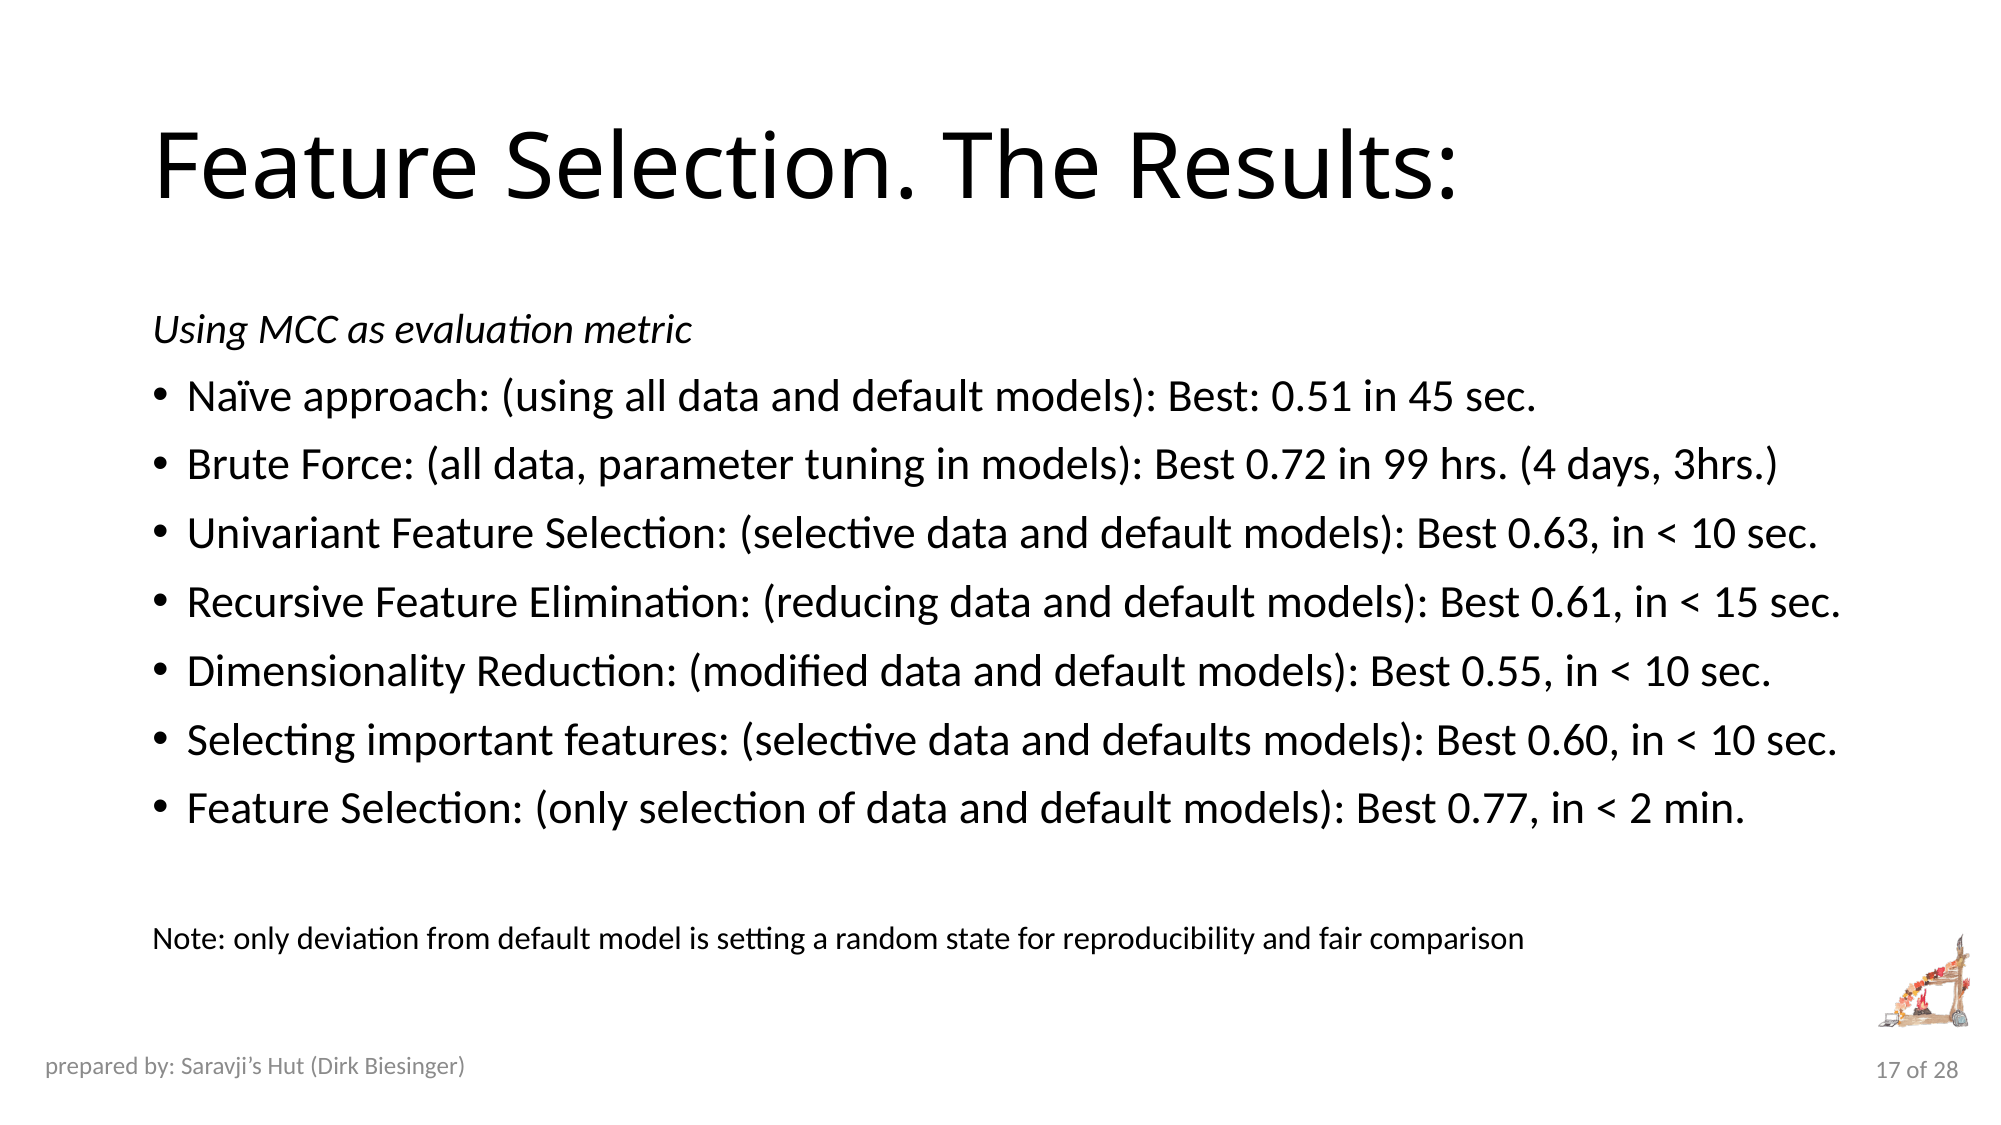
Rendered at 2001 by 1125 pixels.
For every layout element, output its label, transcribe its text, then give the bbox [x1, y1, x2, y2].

list Using MCC as evaluation metric Naïve approach: (using all data and default models): Best: 0.51 in 45 sec. Brute Force: (all data, parameter tuning in models): Best 0.72 in 99 hrs. (4 days, 3hrs.) Univariant Feature Selection: (selective data and default models): Best 0.63, in < 10 sec. Recursive Feature Elimination: (reducing data and default models): Best 0.61, in < 15 sec. Dimensionality Reduction: (modified data and default models): Best 0.55, in < 10 sec. Selecting important features: (selective data and defaults models): Best 0.60, in < 10 sec. Feature Selection: (only selection of data and default models): Best 0.77, in < 2 min. Note: only deviation from default model is setting a random state for reproducibility and fair comparison [137, 299, 1863, 1014]
title Feature Selection. The Results: [137, 59, 1863, 278]
picture [1853, 908, 1996, 1050]
